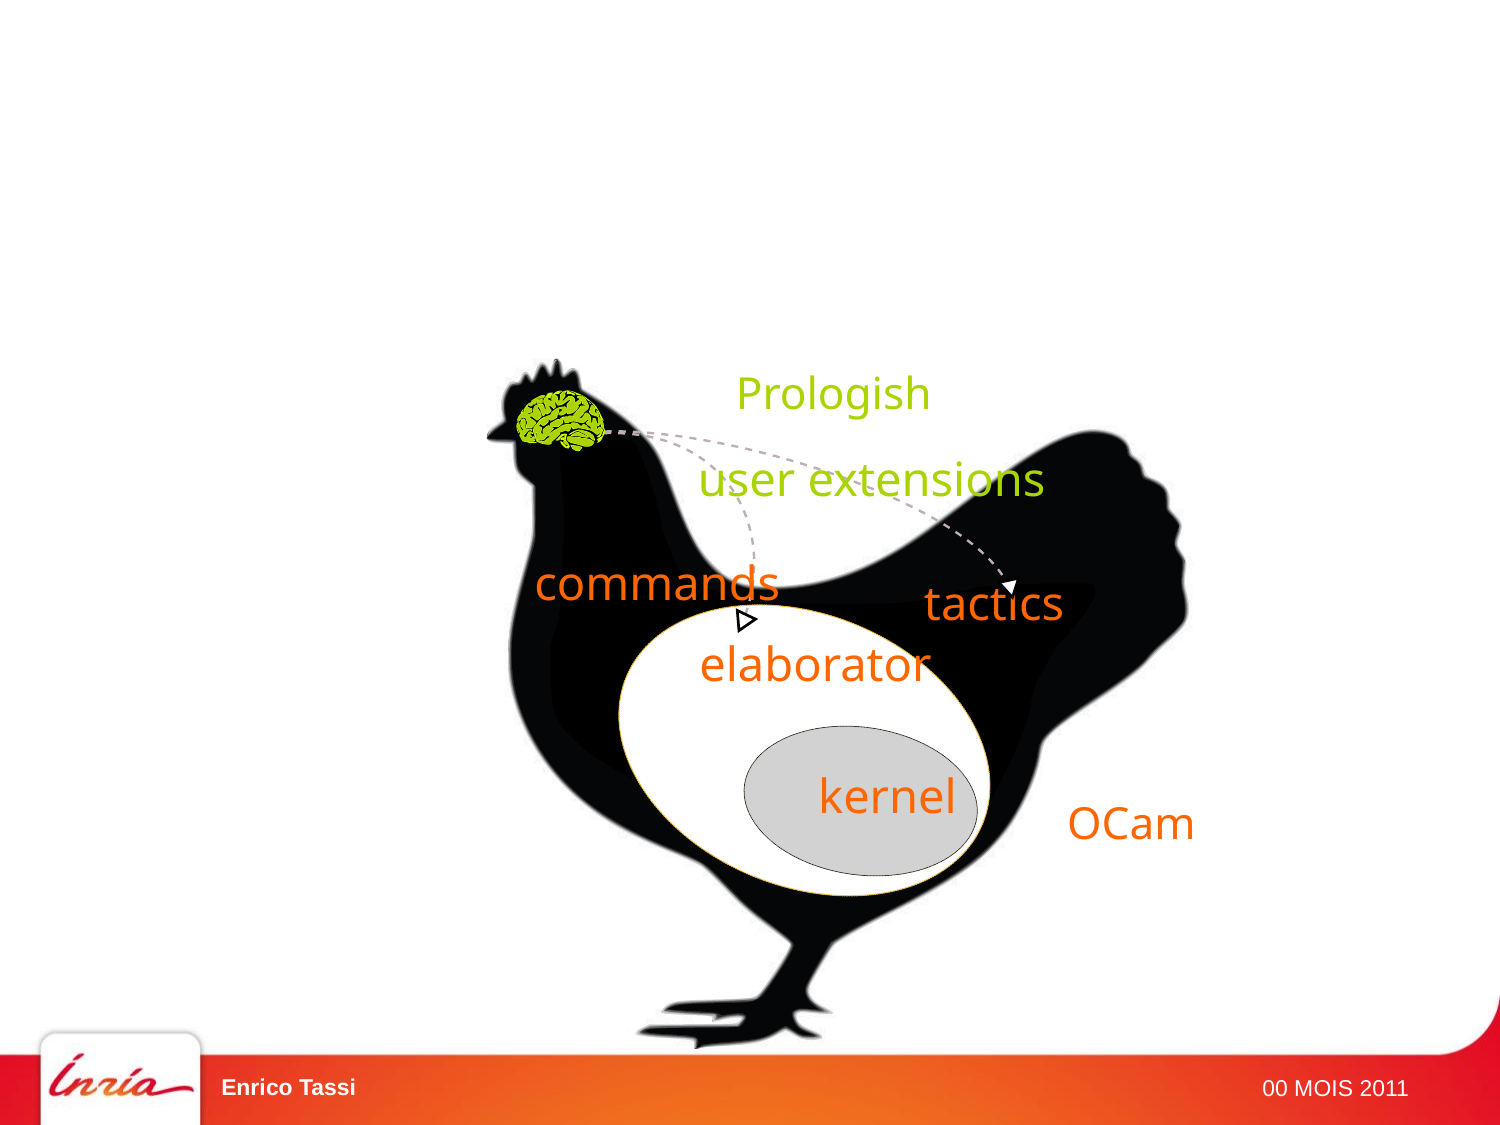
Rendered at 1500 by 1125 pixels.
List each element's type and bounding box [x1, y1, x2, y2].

picture [0, 358, 1500, 1125]
